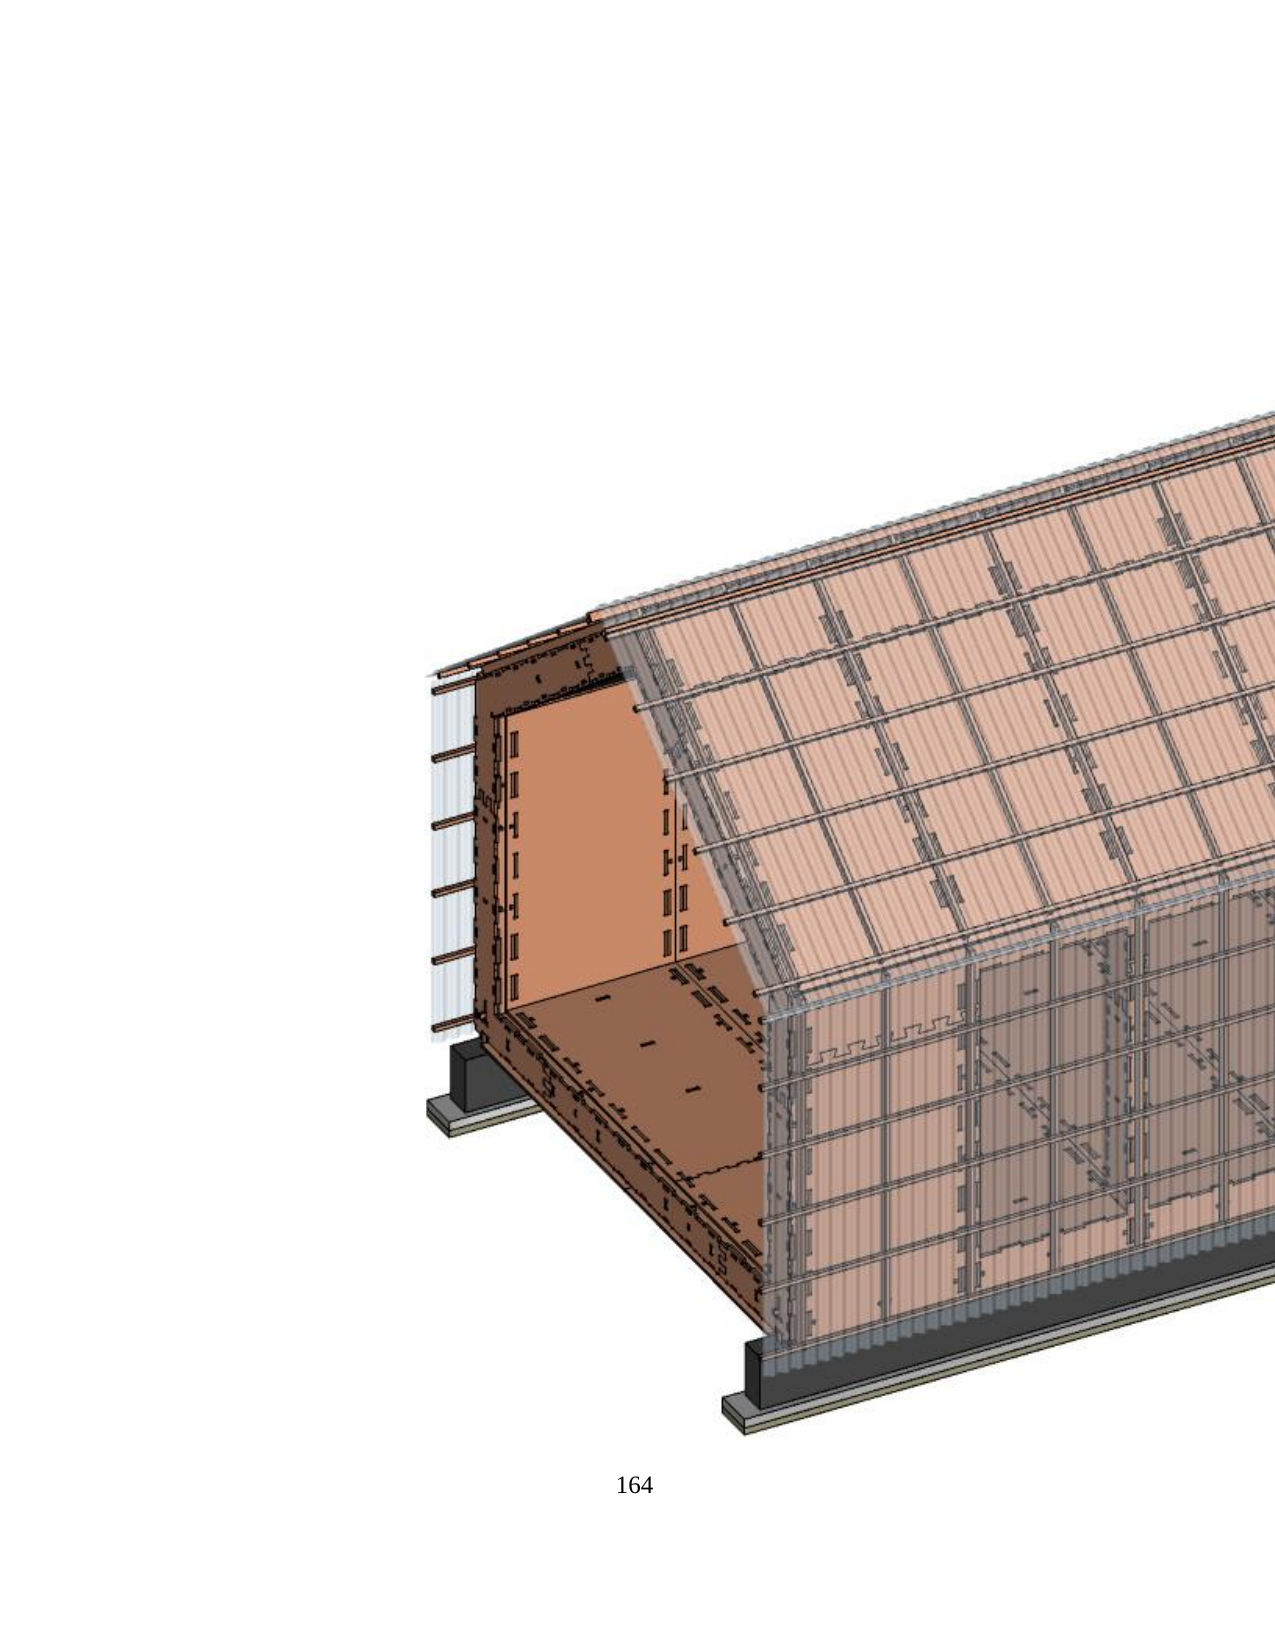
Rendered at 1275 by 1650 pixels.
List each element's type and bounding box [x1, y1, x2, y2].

picture [150, 150, 1275, 1441]
